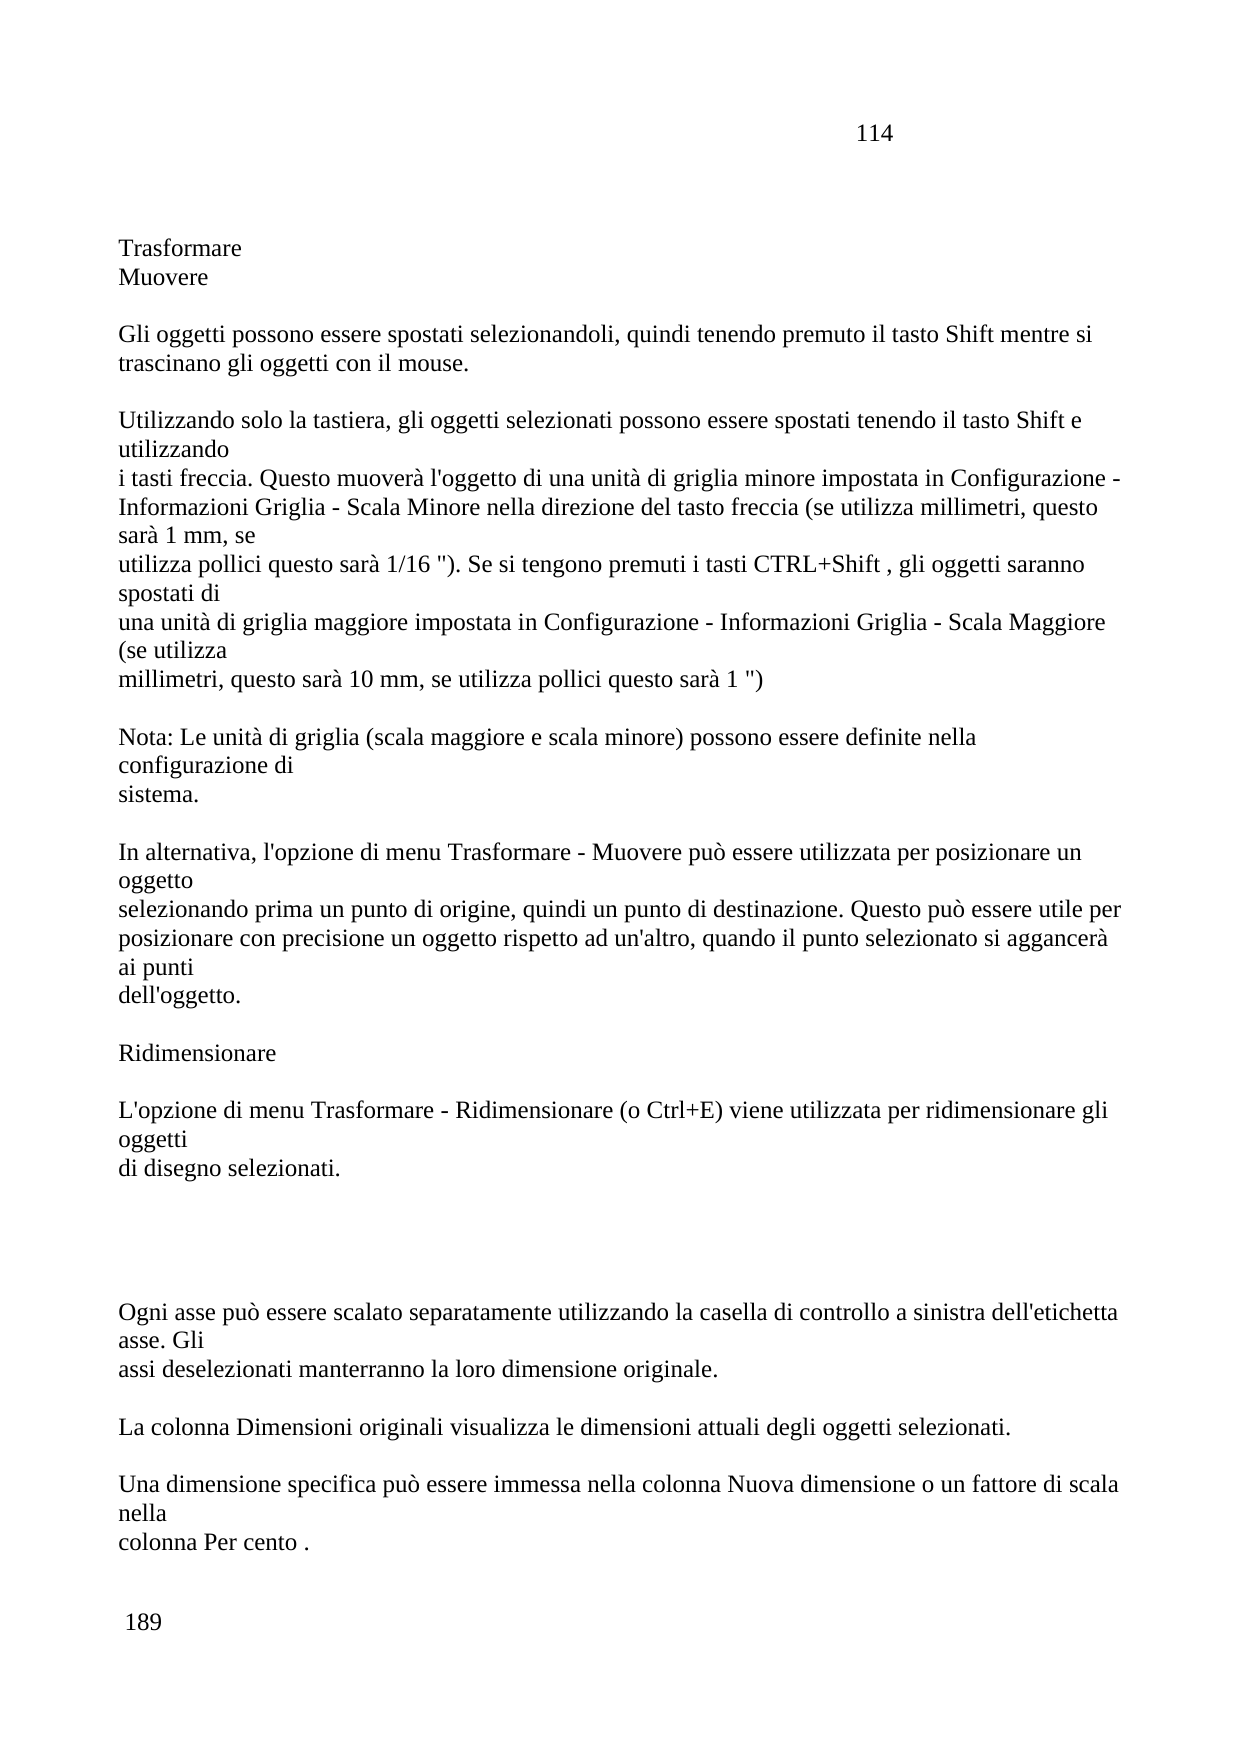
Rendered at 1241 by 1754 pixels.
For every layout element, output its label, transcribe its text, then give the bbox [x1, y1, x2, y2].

text Muovere [118, 262, 1122, 291]
text Nota: Le unità di griglia (scala maggiore e scala minore) possono essere definite nella configurazione di [118, 722, 1122, 779]
text L'opzione di menu Trasformare - Ridimensionare (o Ctrl+E) viene utilizzata per ridimensionare gli oggetti [118, 1096, 1122, 1153]
text Ogni asse può essere scalato separatamente utilizzando la casella di controllo a sinistra dell'etichetta asse. Gli [118, 1297, 1122, 1354]
text Utilizzando solo la tastiera, gli oggetti selezionati possono essere spostati tenendo il tasto Shift e utilizzando [118, 406, 1122, 463]
text Gli oggetti possono essere spostati selezionandoli, quindi tenendo premuto il tasto Shift mentre si [118, 319, 1122, 348]
text trascinano gli oggetti con il mouse. [118, 348, 1122, 377]
text In alternativa, l'opzione di menu Trasformare - Muovere può essere utilizzata per posizionare un oggetto [118, 837, 1122, 894]
text colonna Per cento . [118, 1527, 1122, 1556]
text posizionare con precisione un oggetto rispetto ad un'altro, quando il punto selezionato si aggancerà ai punti [118, 923, 1122, 981]
text i tasti freccia. Questo muoverà l'oggetto di una unità di griglia minore impostata in Configurazione - [118, 463, 1122, 492]
text di disegno selezionati. [118, 1153, 1122, 1182]
text Ridimensionare [118, 1038, 1122, 1067]
text una unità di griglia maggiore impostata in Configurazione - Informazioni Griglia - Scala Maggiore (se utilizza [118, 607, 1122, 664]
text selezionando prima un punto di origine, quindi un punto di destinazione. Questo può essere utile per [118, 894, 1122, 923]
text La colonna Dimensioni originali visualizza le dimensioni attuali degli oggetti selezionati. [118, 1412, 1122, 1441]
text Trasformare [118, 233, 1122, 262]
text millimetri, questo sarà 10 mm, se utilizza pollici questo sarà 1 ") [118, 664, 1122, 693]
text Una dimensione specifica può essere immessa nella colonna Nuova dimensione o un fattore di scala nella [118, 1469, 1122, 1527]
text 114 [118, 118, 1122, 147]
text sistema. [118, 779, 1122, 808]
text dell'oggetto. [118, 981, 1122, 1009]
text assi deselezionati manterranno la loro dimensione originale. [118, 1354, 1122, 1383]
text Informazioni Griglia - Scala Minore nella direzione del tasto freccia (se utilizza millimetri, questo sarà 1 mm, se [118, 492, 1122, 549]
text utilizza pollici questo sarà 1/16 "). Se si tengono premuti i tasti CTRL+Shift , gli oggetti saranno spostati di [118, 549, 1122, 607]
